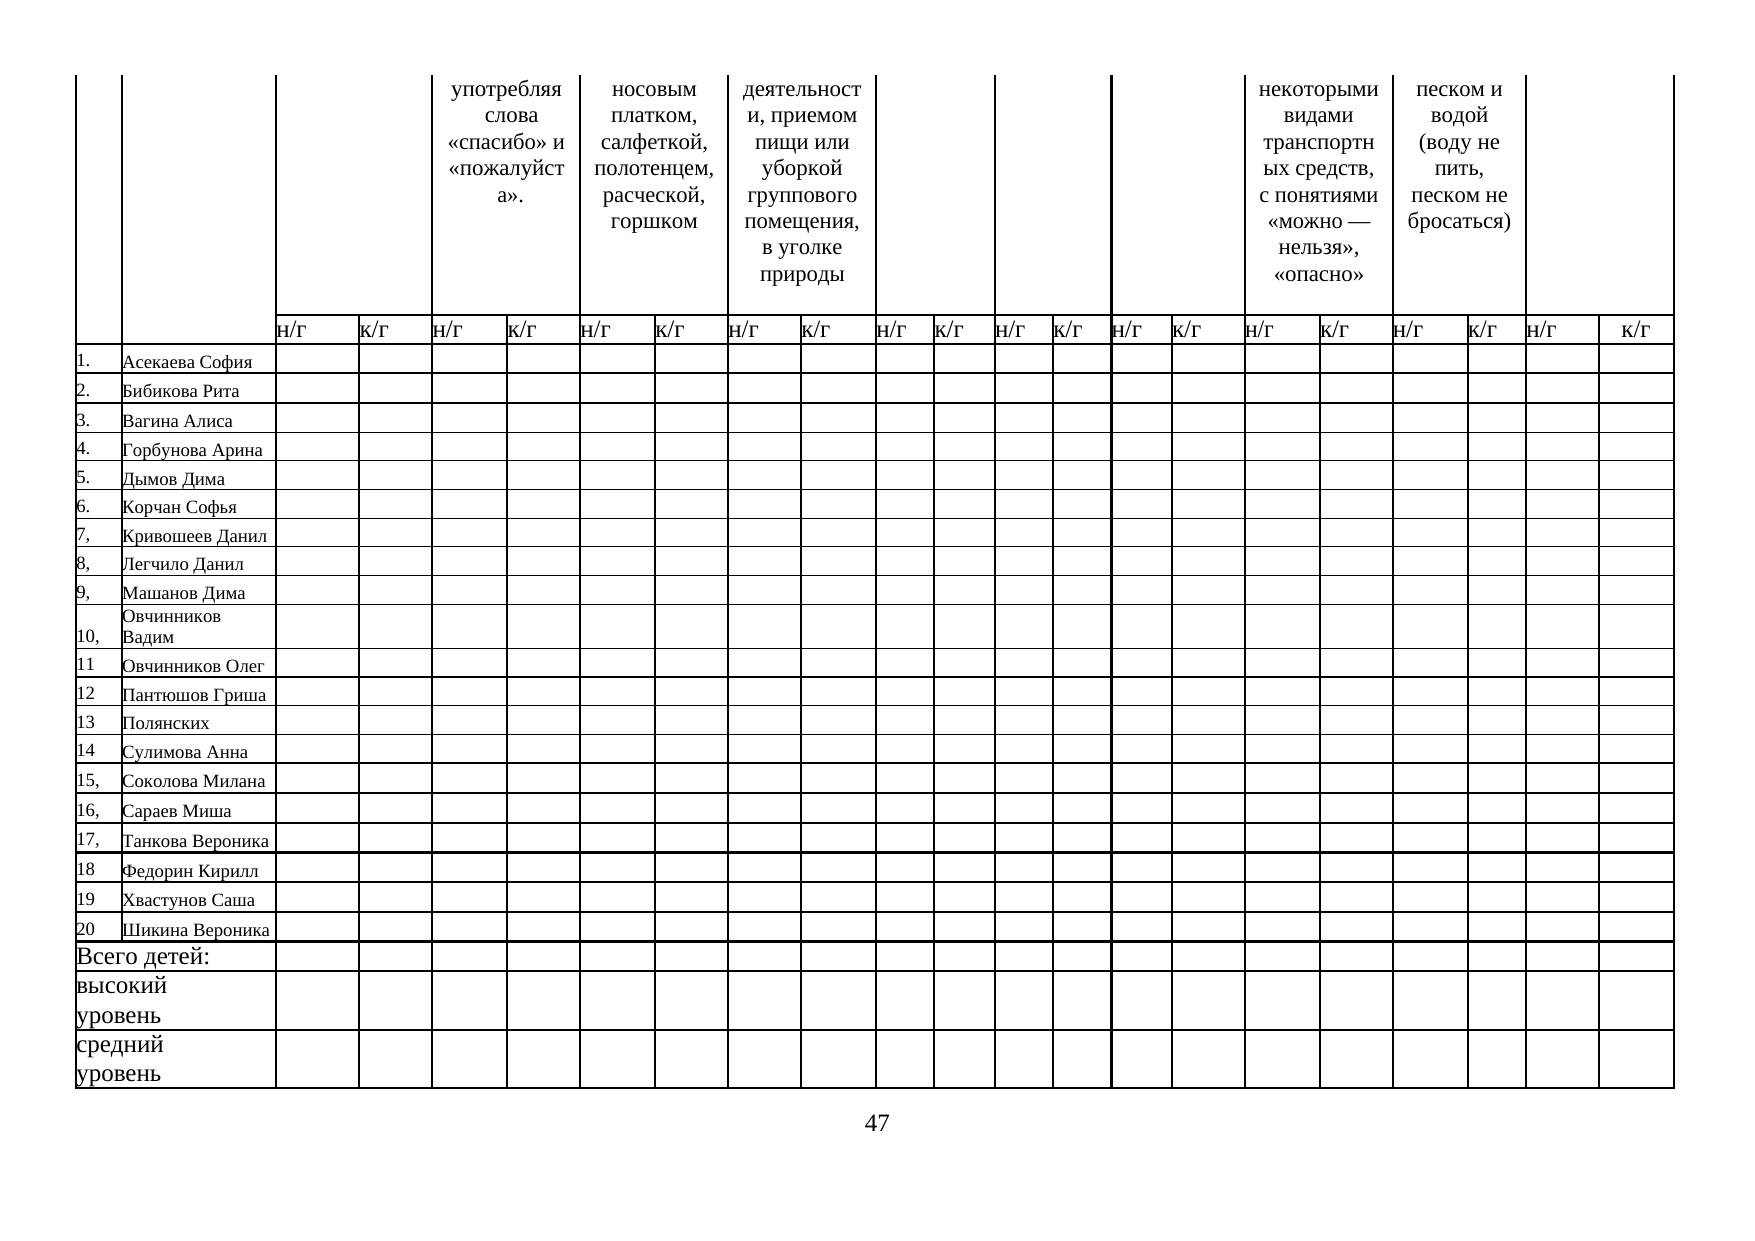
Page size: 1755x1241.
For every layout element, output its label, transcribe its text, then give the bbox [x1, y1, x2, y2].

table_cell [877, 735, 933, 762]
table_cell [778, 706, 800, 734]
table_cell [77, 233, 121, 260]
table_cell [360, 519, 431, 546]
table_cell [1394, 972, 1441, 999]
table_cell [996, 490, 1052, 518]
table_cell [1321, 547, 1392, 575]
table_cell [277, 883, 332, 911]
table_cell н/г [1113, 316, 1171, 343]
table_cell [1113, 181, 1172, 207]
table_cell [332, 764, 358, 792]
table_cell [1113, 972, 1171, 999]
table_cell [277, 678, 332, 705]
table_cell [1286, 519, 1319, 546]
table_cell [277, 706, 332, 734]
table_cell [433, 433, 476, 460]
table_cell [1394, 854, 1441, 881]
table_cell [877, 374, 933, 402]
table_cell [508, 854, 579, 881]
table_cell [778, 374, 800, 402]
table_cell [1441, 490, 1467, 518]
table_cell [507, 207, 579, 233]
table_cell [1394, 764, 1441, 792]
table_cell [877, 490, 933, 518]
table_cell [277, 404, 332, 432]
table_cell [1600, 794, 1673, 822]
table_cell [433, 181, 476, 207]
table_cell [656, 999, 727, 1028]
table_cell [1321, 374, 1392, 402]
table_cell Соколова Милана [123, 764, 275, 792]
table_cell [996, 374, 1052, 402]
table_cell [77, 286, 121, 313]
table_cell [729, 999, 778, 1028]
table_cell [935, 794, 994, 822]
table_cell [360, 404, 431, 432]
table_cell [433, 913, 476, 940]
table_cell [1173, 374, 1244, 402]
table_cell Горбунова Арина [123, 433, 275, 460]
table_cell [656, 854, 727, 881]
table_cell [77, 181, 121, 207]
table_cell [1441, 345, 1467, 372]
table_cell [996, 1058, 1052, 1087]
table_cell [729, 519, 778, 546]
table_cell [1173, 883, 1244, 911]
table_cell [729, 943, 778, 970]
table_cell [778, 735, 800, 762]
table_cell [277, 345, 332, 372]
table_cell [1113, 764, 1171, 792]
table_cell [1600, 883, 1673, 911]
table_cell [877, 128, 934, 154]
table_cell [332, 1031, 358, 1058]
table_cell [1321, 345, 1392, 372]
table_cell [877, 75, 934, 101]
table_cell [360, 1058, 431, 1087]
table_cell [802, 678, 875, 705]
table_cell [778, 461, 800, 489]
table_cell [77, 260, 121, 286]
table_cell [332, 999, 358, 1028]
table_cell [1113, 260, 1172, 286]
table_cell [581, 576, 654, 603]
table_cell [1441, 1058, 1467, 1087]
table_cell к/г [1173, 316, 1244, 343]
table_cell [360, 824, 431, 851]
table_cell [1286, 943, 1319, 970]
table_cell [996, 75, 1053, 101]
table_cell [935, 547, 994, 575]
table_cell [1469, 374, 1525, 402]
table_cell [1321, 490, 1392, 518]
table_cell [1600, 706, 1673, 734]
table_cell [996, 883, 1052, 911]
table_cell [935, 678, 994, 705]
table_cell [935, 461, 994, 489]
table_cell [508, 972, 579, 999]
table_cell [802, 605, 875, 648]
table_cell Вагина Алиса [123, 404, 275, 432]
table_cell [581, 605, 654, 648]
table_cell [476, 207, 507, 233]
table_cell [935, 943, 994, 970]
table_cell [1527, 404, 1598, 432]
table_cell слова [476, 101, 579, 128]
table_cell к/г [802, 316, 875, 343]
table_cell [1246, 404, 1286, 432]
table_cell [1469, 605, 1525, 648]
table_cell [778, 1058, 800, 1087]
table_cell [877, 883, 933, 911]
table_cell [476, 972, 506, 999]
table_cell [778, 433, 800, 460]
table_cell [1527, 605, 1598, 648]
table_cell помещения, [729, 207, 875, 233]
table_cell [476, 678, 506, 705]
table_cell [1321, 764, 1392, 792]
table_cell [1599, 75, 1673, 101]
table_cell [802, 1058, 875, 1087]
table_cell песком не [1394, 181, 1525, 207]
table_cell [1441, 999, 1467, 1028]
table_cell [778, 649, 800, 676]
table_cell [656, 374, 727, 402]
table_cell а». [476, 181, 579, 207]
table_cell [1054, 1058, 1110, 1087]
table_cell [1527, 999, 1598, 1028]
table_cell [508, 678, 579, 705]
table_cell [1286, 824, 1319, 851]
table_cell [508, 943, 579, 970]
table_cell [802, 519, 875, 546]
table_cell и, приемом [729, 101, 875, 128]
table_cell [359, 128, 431, 154]
table_cell [1600, 345, 1673, 372]
table_cell [802, 345, 875, 372]
table_cell [729, 735, 778, 762]
table_cell [508, 519, 579, 546]
table_cell горшком [581, 207, 727, 233]
table_cell [1441, 913, 1467, 940]
table_cell [1394, 649, 1441, 676]
table_cell [581, 1031, 654, 1058]
table_cell [1441, 316, 1467, 343]
table_cell [332, 678, 358, 705]
table_cell [1527, 490, 1598, 518]
table_cell [934, 181, 994, 207]
table_cell [1527, 101, 1599, 128]
table_cell 17, [77, 824, 121, 851]
table_cell [729, 706, 778, 734]
table_cell [476, 345, 506, 372]
table_cell [1441, 547, 1467, 575]
table_cell [359, 207, 431, 233]
table_cell [1246, 605, 1286, 648]
table_cell [1600, 854, 1673, 881]
table_cell [277, 181, 332, 207]
table_cell [359, 286, 431, 313]
table_cell к/г [656, 316, 727, 343]
table_cell [77, 101, 121, 128]
table_cell Шикина Вероника [123, 913, 275, 940]
table_cell в уголке [729, 233, 875, 260]
table_cell [433, 706, 476, 734]
table_cell [996, 706, 1052, 734]
table_cell [996, 207, 1053, 233]
table_cell [1394, 576, 1441, 603]
table_cell [332, 576, 358, 603]
table_cell [802, 854, 875, 881]
table_cell [581, 404, 654, 432]
table_cell [508, 547, 579, 575]
table_cell [77, 314, 121, 343]
table_cell [508, 706, 579, 734]
table_cell [1600, 461, 1673, 489]
table_cell [1468, 260, 1525, 286]
table_cell [1113, 854, 1171, 881]
table_cell н/г [277, 316, 332, 343]
table_cell [1469, 735, 1525, 762]
table_cell [1527, 181, 1599, 207]
table_cell [277, 1031, 332, 1058]
table_cell [1246, 999, 1286, 1028]
table_cell [360, 678, 431, 705]
table_cell [1441, 286, 1468, 313]
table_cell [1173, 490, 1244, 518]
table_cell [277, 207, 332, 233]
table_cell [1321, 943, 1392, 970]
table_cell 1. [77, 345, 121, 372]
table_cell [1113, 824, 1171, 851]
table_cell [1600, 576, 1673, 603]
table_cell [656, 576, 727, 603]
table_cell [802, 972, 875, 999]
table_cell [581, 854, 654, 881]
table_cell [729, 433, 778, 460]
table_cell [996, 605, 1052, 648]
table_cell [935, 345, 994, 372]
table_cell [1246, 706, 1286, 734]
table_cell [360, 345, 431, 372]
table_cell [581, 490, 654, 518]
table_cell [277, 490, 332, 518]
table_cell [332, 233, 359, 260]
table_cell [934, 233, 994, 260]
table_cell [277, 913, 332, 940]
table_cell [1527, 913, 1598, 940]
table_cell [1394, 260, 1441, 286]
table_cell [332, 75, 359, 101]
table_cell [1321, 883, 1392, 911]
table_cell [433, 374, 476, 402]
table_cell [77, 154, 121, 181]
table_cell [1527, 128, 1599, 154]
table_cell [656, 943, 727, 970]
table_cell [1053, 207, 1110, 233]
table_cell [802, 547, 875, 575]
table_cell [581, 286, 655, 313]
table_cell [1246, 854, 1286, 881]
table_cell [433, 794, 476, 822]
table_cell [656, 735, 727, 762]
table_cell [1441, 233, 1468, 260]
table_cell группового [729, 181, 875, 207]
table_cell к/г [1054, 316, 1110, 343]
table_cell [581, 260, 655, 286]
table_cell [359, 233, 431, 260]
table_cell [877, 433, 933, 460]
table_cell «опасно» [1246, 260, 1392, 286]
table_cell [1321, 972, 1392, 999]
table_cell [1246, 794, 1286, 822]
table_cell Дымов Дима [123, 461, 275, 489]
table_cell [1246, 345, 1286, 372]
table_cell [1441, 404, 1467, 432]
table_cell [935, 706, 994, 734]
table_cell [934, 286, 994, 313]
table_cell [433, 764, 476, 792]
table_cell [935, 490, 994, 518]
table_cell [277, 972, 332, 999]
table_cell [1321, 404, 1392, 432]
table_cell [1527, 854, 1598, 881]
table_cell [656, 404, 727, 432]
table_cell платком, [581, 101, 727, 128]
table_cell [935, 576, 994, 603]
table_cell [1113, 794, 1171, 822]
table_cell [778, 404, 800, 432]
table_cell [1469, 649, 1525, 676]
table_cell [1246, 1031, 1286, 1058]
table_cell [1246, 1058, 1286, 1087]
table_cell [277, 999, 332, 1028]
table_cell [476, 943, 506, 970]
table_cell [581, 433, 654, 460]
table_cell [360, 913, 431, 940]
table_cell [123, 314, 275, 343]
table_cell [1053, 286, 1110, 313]
table_cell [1469, 1058, 1525, 1087]
table_cell [1469, 404, 1525, 432]
table_cell [1394, 286, 1441, 313]
table_cell [1173, 706, 1244, 734]
table_cell 2. [77, 374, 121, 402]
table_cell [996, 913, 1052, 940]
table_cell [1600, 649, 1673, 676]
table_cell [1441, 433, 1467, 460]
table_cell [1173, 678, 1244, 705]
table_cell [1286, 854, 1319, 881]
table_cell [476, 576, 506, 603]
table_cell [1113, 490, 1171, 518]
table_cell Пантюшов Гриша [123, 678, 275, 705]
table_cell [332, 433, 358, 460]
table_cell [332, 461, 358, 489]
table_cell [877, 1031, 933, 1058]
table_cell [656, 345, 727, 372]
table_cell [729, 824, 778, 851]
table_cell [332, 260, 359, 286]
table_cell [1321, 706, 1392, 734]
table_cell [729, 649, 778, 676]
table_cell пить, [1394, 154, 1525, 181]
table_cell [332, 972, 358, 999]
table_cell [1173, 854, 1244, 881]
table_cell [332, 883, 358, 911]
table_cell 14 [77, 735, 121, 762]
table_cell [1321, 824, 1392, 851]
table_cell [433, 883, 476, 911]
table_cell [1113, 706, 1171, 734]
table_cell [1600, 913, 1673, 940]
table_cell [277, 260, 332, 286]
table_cell [1600, 519, 1673, 546]
table_cell [359, 181, 431, 207]
table_cell [508, 461, 579, 489]
table_cell [476, 286, 507, 313]
table_cell [1469, 547, 1525, 575]
table_cell [360, 943, 431, 970]
table_cell 9, [77, 576, 121, 603]
table_cell [433, 576, 476, 603]
table_cell [802, 883, 875, 911]
table_cell [1600, 1058, 1673, 1087]
table_cell [877, 605, 933, 648]
table_cell [507, 260, 579, 286]
table_cell [277, 794, 332, 822]
table_cell [996, 233, 1053, 260]
table_cell [1321, 913, 1392, 940]
table_cell [729, 605, 778, 648]
table_cell (воду не [1394, 128, 1525, 154]
table_cell [935, 649, 994, 676]
table_cell [1600, 374, 1673, 402]
table_cell [360, 794, 431, 822]
table_cell «спасибо» и [433, 128, 579, 154]
table_cell [332, 286, 359, 313]
table_cell [1527, 972, 1598, 999]
table_cell [802, 461, 875, 489]
table_cell [1054, 461, 1110, 489]
table_cell [1441, 706, 1467, 734]
table_cell [1527, 345, 1598, 372]
table_cell [801, 286, 875, 313]
table_cell [877, 1058, 933, 1087]
table_cell [1113, 345, 1171, 372]
table_cell [360, 576, 431, 603]
table_cell [935, 735, 994, 762]
table_cell [581, 519, 654, 546]
table_cell [1054, 490, 1110, 518]
table_cell к/г [1469, 316, 1525, 343]
table_cell [1286, 764, 1319, 792]
table_cell [1054, 883, 1110, 911]
table_cell [1527, 794, 1598, 822]
table_cell видами [1246, 101, 1392, 128]
table_cell [433, 999, 476, 1028]
table_cell [1113, 1058, 1171, 1087]
table_cell [1054, 943, 1110, 970]
table_cell [802, 706, 875, 734]
table_cell [655, 286, 727, 313]
table_cell [123, 233, 275, 260]
table_cell [508, 794, 579, 822]
table_cell [935, 404, 994, 432]
table_cell [1054, 706, 1110, 734]
table_cell [1394, 1058, 1441, 1087]
table_cell [935, 764, 994, 792]
table_cell [1441, 649, 1467, 676]
table_cell [802, 764, 875, 792]
table_cell [1286, 999, 1319, 1028]
table_cell [656, 461, 727, 489]
table_cell [581, 943, 654, 970]
table_cell [1321, 854, 1392, 881]
table_cell к/г [1600, 316, 1673, 343]
table_cell [1173, 461, 1244, 489]
table_cell [123, 154, 275, 181]
table_cell [802, 649, 875, 676]
table_cell [332, 943, 358, 970]
table_cell [1246, 547, 1286, 575]
table_cell [778, 316, 800, 343]
table_cell [1054, 794, 1110, 822]
table_cell [1113, 154, 1172, 181]
table_cell [996, 345, 1052, 372]
table_cell [476, 433, 506, 460]
table_cell н/г [581, 316, 654, 343]
table_cell [729, 490, 778, 518]
table_cell Легчило Данил [123, 547, 275, 575]
table_cell [1054, 972, 1110, 999]
table_cell [1054, 404, 1110, 432]
table_cell [1527, 1031, 1598, 1058]
table_cell [1321, 519, 1392, 546]
table_cell [1600, 999, 1673, 1028]
table_cell [1394, 943, 1441, 970]
table_cell [581, 883, 654, 911]
table_cell [77, 75, 121, 101]
table_cell [581, 547, 654, 575]
table_cell [1527, 764, 1598, 792]
table_cell [778, 824, 800, 851]
table_cell 5. [77, 461, 121, 489]
table_cell [1394, 913, 1441, 940]
table_cell [935, 605, 994, 648]
table_cell [935, 824, 994, 851]
table_cell [581, 735, 654, 762]
table_cell [1394, 519, 1441, 546]
table_cell [1321, 433, 1392, 460]
table_cell 4. [77, 433, 121, 460]
table_cell [1441, 1031, 1467, 1058]
table_cell [1113, 374, 1171, 402]
table_cell [802, 824, 875, 851]
table_cell [1054, 374, 1110, 402]
table_cell [1469, 943, 1525, 970]
table_cell [1113, 404, 1171, 432]
table_cell [1113, 233, 1172, 260]
table_cell 7, [77, 519, 121, 546]
table_cell [1527, 433, 1598, 460]
table_cell [1600, 404, 1673, 432]
table_cell нельзя», [1246, 233, 1392, 260]
table_cell [1246, 461, 1286, 489]
table_cell [332, 207, 359, 233]
table_cell [433, 461, 476, 489]
table_cell транспортн [1246, 128, 1392, 154]
table_cell [1441, 576, 1467, 603]
table_cell [332, 345, 358, 372]
table_cell водой [1394, 101, 1525, 128]
table_cell [1321, 576, 1392, 603]
table_cell [332, 101, 359, 128]
table_cell [1321, 461, 1392, 489]
table_cell [1394, 735, 1441, 762]
table_cell [433, 101, 476, 128]
table_cell [1527, 735, 1598, 762]
table_cell [581, 649, 654, 676]
table_cell [934, 207, 994, 233]
table_cell [802, 576, 875, 603]
table_cell [1173, 735, 1244, 762]
table_cell [1113, 207, 1172, 233]
table_cell [332, 649, 358, 676]
table_cell [1600, 605, 1673, 648]
table_cell [1441, 943, 1467, 970]
table_cell [656, 913, 727, 940]
table_cell [1599, 154, 1673, 181]
table_cell [778, 999, 800, 1028]
table_cell [1600, 490, 1673, 518]
table_cell [996, 764, 1052, 792]
table_cell [1286, 649, 1319, 676]
table_cell [1394, 883, 1441, 911]
table_cell [277, 154, 332, 181]
table_cell [729, 374, 778, 402]
table_cell [802, 794, 875, 822]
table_cell [778, 605, 800, 648]
table_cell [277, 943, 332, 970]
table_cell [332, 316, 358, 343]
table_cell [1600, 972, 1673, 999]
table_cell [123, 181, 275, 207]
table_cell [1321, 735, 1392, 762]
table_cell [1600, 1031, 1673, 1058]
table_cell к/г [935, 316, 994, 343]
table_cell [1246, 576, 1286, 603]
table_cell [1441, 519, 1467, 546]
table_cell [1054, 519, 1110, 546]
table_cell [1468, 233, 1525, 260]
table_cell Полянских [123, 706, 275, 734]
table_cell [996, 943, 1052, 970]
table_cell [1599, 128, 1673, 154]
table_cell 12 [77, 678, 121, 705]
table_cell [935, 1031, 994, 1058]
table_cell [433, 854, 476, 881]
table_cell [433, 678, 476, 705]
table_cell [729, 461, 778, 489]
table_cell [1173, 972, 1244, 999]
table_cell [332, 1058, 358, 1087]
table_cell высокий [77, 972, 275, 999]
table_cell [508, 883, 579, 911]
table_cell [778, 943, 800, 970]
table_cell [476, 605, 506, 648]
table_cell [359, 101, 431, 128]
table_cell Хвастунов Саша [123, 883, 275, 911]
table_cell [476, 764, 506, 792]
table_cell [877, 854, 933, 881]
table_cell [1054, 433, 1110, 460]
table_cell н/г [729, 316, 778, 343]
table_cell [729, 883, 778, 911]
table_cell [476, 824, 506, 851]
table_cell [433, 260, 476, 286]
table_cell [1054, 764, 1110, 792]
table_cell [656, 824, 727, 851]
table_cell [996, 519, 1052, 546]
table_cell 6. [77, 490, 121, 518]
table_cell [1441, 883, 1467, 911]
table_cell [1053, 260, 1110, 286]
table_cell [656, 490, 727, 518]
table_cell [1286, 1058, 1319, 1087]
table_cell [508, 433, 579, 460]
table_cell [1173, 794, 1244, 822]
table_cell [1172, 260, 1244, 286]
table_cell [277, 576, 332, 603]
table_cell [1527, 824, 1598, 851]
table_cell [1173, 943, 1244, 970]
table_cell н/г [1527, 316, 1598, 343]
table_cell [1113, 1031, 1171, 1058]
table_cell [1441, 605, 1467, 648]
table_cell [729, 794, 778, 822]
table_cell [1173, 576, 1244, 603]
table_cell [934, 260, 994, 286]
table_cell [877, 181, 934, 207]
table_cell [877, 576, 933, 603]
table_cell [996, 794, 1052, 822]
table_cell [935, 999, 994, 1028]
table_cell [1468, 286, 1525, 313]
table_cell [1599, 233, 1673, 260]
table_cell [996, 154, 1053, 181]
table_cell [1173, 404, 1244, 432]
table_cell н/г [433, 316, 476, 343]
table_cell [433, 404, 476, 432]
table_cell [433, 1058, 476, 1087]
table_cell [476, 461, 506, 489]
table_cell [1527, 154, 1599, 181]
table_cell бросаться) [1394, 207, 1525, 233]
table_cell [1599, 101, 1673, 128]
table_cell 20 [77, 913, 121, 940]
table_cell расческой, [581, 181, 727, 207]
table_cell [508, 1031, 579, 1058]
table_cell [360, 706, 431, 734]
table_cell [332, 854, 358, 881]
table_cell [433, 490, 476, 518]
table_cell [996, 1031, 1052, 1058]
table_cell [1054, 854, 1110, 881]
table_cell [581, 345, 654, 372]
table_cell [877, 260, 934, 286]
table_cell [996, 735, 1052, 762]
table_cell [877, 461, 933, 489]
table_cell [277, 1058, 332, 1087]
table_cell [729, 576, 778, 603]
table_cell [1469, 1031, 1525, 1058]
table_cell [476, 735, 506, 762]
table_cell [729, 764, 778, 792]
table_cell [1394, 999, 1441, 1028]
table_cell [729, 854, 778, 881]
table_cell [581, 1058, 654, 1087]
table_cell [934, 128, 994, 154]
table_cell [1527, 260, 1599, 286]
table_cell [476, 913, 506, 940]
table_cell [476, 316, 506, 343]
table_cell [1054, 345, 1110, 372]
table_cell [1600, 764, 1673, 792]
table_cell [1286, 461, 1319, 489]
table_cell [935, 433, 994, 460]
table_cell [1173, 1031, 1244, 1058]
table_cell [277, 735, 332, 762]
table_cell природы [729, 260, 875, 286]
table_cell [360, 461, 431, 489]
table_cell [1469, 883, 1525, 911]
table_cell [332, 824, 358, 851]
table_cell [476, 519, 506, 546]
table_cell [360, 1031, 431, 1058]
table_cell Овчинников Вадим [123, 605, 275, 648]
table_cell [1527, 233, 1599, 260]
table_cell [508, 576, 579, 603]
table_cell [656, 605, 727, 648]
table_cell [802, 433, 875, 460]
table_cell [778, 913, 800, 940]
table_cell [1469, 824, 1525, 851]
table_cell [1394, 433, 1441, 460]
table_cell [1172, 101, 1244, 128]
table_cell [935, 883, 994, 911]
table_cell [1394, 605, 1441, 648]
table_cell [802, 999, 875, 1028]
table_cell [1394, 824, 1441, 851]
table_cell [1173, 824, 1244, 851]
table_cell [996, 999, 1052, 1028]
table_cell [507, 286, 579, 313]
table_cell 8, [77, 547, 121, 575]
table_cell [359, 154, 431, 181]
table_cell [359, 260, 431, 286]
table_cell [360, 374, 431, 402]
table_cell [508, 374, 579, 402]
table_cell [996, 128, 1053, 154]
table_cell [729, 1031, 778, 1058]
table_cell [476, 233, 507, 260]
table_cell салфеткой, [581, 128, 727, 154]
table_cell [934, 101, 994, 128]
table_cell [877, 207, 934, 233]
table_cell [1172, 128, 1244, 154]
table_cell употребляя [433, 75, 579, 101]
table_cell [877, 286, 934, 313]
table_cell [1321, 678, 1392, 705]
table_cell [656, 1031, 727, 1058]
table_cell [508, 764, 579, 792]
table_cell [508, 404, 579, 432]
table_cell [778, 547, 800, 575]
table_cell [1113, 678, 1171, 705]
table_cell [1469, 913, 1525, 940]
table_cell [476, 374, 506, 402]
table_cell [332, 404, 358, 432]
table_cell [1286, 316, 1319, 343]
table_cell [433, 943, 476, 970]
table_cell [996, 181, 1053, 207]
table_cell [1173, 433, 1244, 460]
table_cell Всего детей: [77, 943, 275, 970]
table_cell [581, 913, 654, 940]
table_cell 13 [77, 706, 121, 734]
table_cell [1441, 461, 1467, 489]
table_cell [476, 854, 506, 881]
table_cell [1113, 913, 1171, 940]
table_cell пищи или [729, 128, 875, 154]
table_cell [1246, 374, 1286, 402]
table_cell уборкой [729, 154, 875, 181]
table_cell [1054, 576, 1110, 603]
table_cell [935, 854, 994, 881]
table_cell [1246, 972, 1286, 999]
table_cell «можно — [1246, 207, 1392, 233]
table_cell [360, 649, 431, 676]
table_cell [1527, 286, 1599, 313]
table_cell [277, 233, 332, 260]
table_cell [1246, 943, 1286, 970]
table_cell [508, 345, 579, 372]
table_cell [1286, 794, 1319, 822]
table_cell [1321, 1031, 1392, 1058]
table_cell [1527, 519, 1598, 546]
table_cell [877, 154, 934, 181]
table_cell [729, 547, 778, 575]
table_cell [1173, 913, 1244, 940]
table_cell [1469, 678, 1525, 705]
table_cell [277, 433, 332, 460]
table_cell [508, 913, 579, 940]
table_cell [1469, 461, 1525, 489]
table_cell [996, 854, 1052, 881]
table_cell 10, [77, 605, 121, 648]
table_cell [1246, 824, 1286, 851]
table_cell [1113, 128, 1172, 154]
table_cell [996, 404, 1052, 432]
table_cell [934, 154, 994, 181]
table_cell [877, 519, 933, 546]
table_cell [778, 883, 800, 911]
table_cell [1113, 433, 1171, 460]
table_cell [581, 374, 654, 402]
table_cell [433, 207, 476, 233]
table_cell [778, 345, 800, 372]
table_cell ых средств, [1246, 154, 1392, 181]
table_cell [877, 345, 933, 372]
table_cell [1286, 605, 1319, 648]
table_cell [1172, 233, 1244, 260]
table_cell [1286, 972, 1319, 999]
table_cell [1286, 547, 1319, 575]
table_cell [729, 913, 778, 940]
table_cell [433, 605, 476, 648]
table_cell 18 [77, 854, 121, 881]
table_cell [1527, 1058, 1598, 1087]
table_cell [1054, 649, 1110, 676]
table_cell [1394, 706, 1441, 734]
table_cell [123, 75, 275, 101]
table_cell [1600, 824, 1673, 851]
table_cell [996, 972, 1052, 999]
table_cell [935, 972, 994, 999]
table_cell [359, 75, 431, 101]
table_cell к/г [360, 316, 431, 343]
table_cell [1599, 181, 1673, 207]
table_cell [1600, 735, 1673, 762]
table_cell [1441, 794, 1467, 822]
table_cell [1113, 735, 1171, 762]
table_cell [476, 404, 506, 432]
table_cell [433, 286, 476, 313]
table_cell [123, 260, 275, 286]
table_cell н/г [1246, 316, 1286, 343]
table_cell [656, 794, 727, 822]
table_cell [123, 207, 275, 233]
table_cell уровень [77, 1058, 275, 1087]
table_cell [332, 154, 359, 181]
table_cell [508, 824, 579, 851]
table_cell [1053, 128, 1110, 154]
table_cell [656, 883, 727, 911]
table_cell к/г [508, 316, 579, 343]
table_cell [802, 913, 875, 940]
table_cell [1286, 1031, 1319, 1058]
table_cell [1173, 605, 1244, 648]
table_cell [1600, 433, 1673, 460]
table_cell [729, 286, 778, 313]
table_cell уровень [77, 999, 275, 1028]
table_cell [123, 101, 275, 128]
table_cell [877, 706, 933, 734]
table_cell [1113, 461, 1171, 489]
table_cell [1469, 764, 1525, 792]
table_cell [877, 404, 933, 432]
table_cell Сулимова Анна [123, 735, 275, 762]
table_cell Кривошеев Данил [123, 519, 275, 546]
table_cell [1113, 576, 1171, 603]
table_cell [507, 233, 579, 260]
table_cell [360, 764, 431, 792]
table_cell [332, 181, 359, 207]
table_cell [802, 735, 875, 762]
table_cell [877, 649, 933, 676]
table_cell полотенцем, [581, 154, 727, 181]
table_cell [508, 649, 579, 676]
table_cell [123, 286, 275, 313]
table_cell [1286, 286, 1320, 313]
table_cell [1054, 547, 1110, 575]
table_cell [476, 794, 506, 822]
table_cell [1394, 461, 1441, 489]
table_cell [656, 547, 727, 575]
table_cell [1441, 972, 1467, 999]
table_cell [996, 678, 1052, 705]
table_cell [1286, 576, 1319, 603]
table_cell [1394, 794, 1441, 822]
table_cell [1053, 101, 1110, 128]
table_cell [1246, 883, 1286, 911]
table_cell [476, 706, 506, 734]
table_cell [1286, 404, 1319, 432]
table_cell [1172, 286, 1244, 313]
table_cell [433, 519, 476, 546]
table_cell [1113, 883, 1171, 911]
table_cell [729, 345, 778, 372]
table_cell [581, 706, 654, 734]
table_cell [1286, 913, 1319, 940]
table_cell [360, 999, 431, 1028]
table_cell н/г [1394, 316, 1441, 343]
table_cell [1527, 547, 1598, 575]
table_cell [935, 519, 994, 546]
table_cell [1113, 649, 1171, 676]
table_cell 15, [77, 764, 121, 792]
table_cell некоторыми [1246, 75, 1392, 101]
table_cell [655, 233, 727, 260]
table_cell [581, 678, 654, 705]
table_cell [581, 461, 654, 489]
table_cell [1527, 678, 1598, 705]
table_cell [277, 605, 332, 648]
table_cell [1286, 490, 1319, 518]
table_cell [1053, 181, 1110, 207]
table_cell [778, 1031, 800, 1058]
table_cell [1527, 706, 1598, 734]
table_cell [277, 286, 332, 313]
table_cell [1441, 854, 1467, 881]
table_cell [1286, 345, 1319, 372]
table_cell [802, 943, 875, 970]
table_cell [1053, 154, 1110, 181]
table_cell [778, 764, 800, 792]
table_cell [655, 260, 727, 286]
table_cell [1286, 374, 1319, 402]
table_cell [1321, 605, 1392, 648]
table_cell [778, 678, 800, 705]
table_cell [1321, 999, 1392, 1028]
table_cell [277, 764, 332, 792]
table_cell [77, 207, 121, 233]
table_cell [996, 649, 1052, 676]
table_cell [877, 972, 933, 999]
table_cell [656, 433, 727, 460]
table_cell [433, 972, 476, 999]
table_cell [1246, 764, 1286, 792]
table_cell [1441, 824, 1467, 851]
table_cell [277, 519, 332, 546]
table_cell [729, 404, 778, 432]
table_cell [1113, 75, 1172, 101]
table_cell [935, 913, 994, 940]
table_cell [433, 824, 476, 851]
table_cell [1599, 207, 1673, 233]
table_cell [360, 854, 431, 881]
table_cell [332, 547, 358, 575]
table_cell [1441, 764, 1467, 792]
table_cell [1246, 678, 1286, 705]
table_cell [1600, 678, 1673, 705]
table_cell [1172, 154, 1244, 181]
table_cell песком и [1394, 75, 1525, 101]
table_cell [476, 883, 506, 911]
table_cell [802, 404, 875, 432]
table_cell [1527, 374, 1598, 402]
table_cell [1469, 794, 1525, 822]
table_cell [277, 824, 332, 851]
table_cell [581, 999, 654, 1028]
table_cell [802, 1031, 875, 1058]
table_cell [433, 649, 476, 676]
table_cell [996, 461, 1052, 489]
table_cell [656, 678, 727, 705]
table_cell [996, 576, 1052, 603]
table_cell [360, 605, 431, 648]
table_cell [508, 605, 579, 648]
table_cell [1053, 233, 1110, 260]
table_cell [778, 519, 800, 546]
table_cell [332, 735, 358, 762]
table_cell [277, 461, 332, 489]
table_cell [1054, 824, 1110, 851]
table_cell [476, 1058, 506, 1087]
table_cell носовым [581, 75, 727, 101]
table_cell 19 [77, 883, 121, 911]
table_cell [1113, 519, 1171, 546]
table_cell [729, 1058, 778, 1087]
table_cell [1469, 519, 1525, 546]
table_cell [360, 972, 431, 999]
table_cell Корчан Софья [123, 490, 275, 518]
table_cell [581, 764, 654, 792]
table_cell [935, 374, 994, 402]
table_cell [77, 128, 121, 154]
table_cell [277, 128, 332, 154]
table_cell [1469, 433, 1525, 460]
table_cell [476, 999, 506, 1028]
table_cell [332, 706, 358, 734]
table_cell [277, 75, 332, 101]
table_cell [729, 678, 778, 705]
table_cell [656, 649, 727, 676]
table_cell [1113, 605, 1171, 648]
table_cell н/г [996, 316, 1052, 343]
table_cell [1469, 576, 1525, 603]
table_cell [877, 999, 933, 1028]
table_cell к/г [1321, 316, 1392, 343]
table_cell [332, 913, 358, 940]
table_cell [1173, 519, 1244, 546]
table_cell [1469, 345, 1525, 372]
table_cell [433, 547, 476, 575]
table_cell [1113, 943, 1171, 970]
table_cell [277, 374, 332, 402]
table_cell [1441, 374, 1467, 402]
table_cell [1054, 999, 1110, 1028]
table_cell [1246, 735, 1286, 762]
table_cell [877, 764, 933, 792]
table_cell [1286, 735, 1319, 762]
table_cell [508, 490, 579, 518]
table_cell [1600, 943, 1673, 970]
table_cell [1173, 547, 1244, 575]
table_cell [729, 972, 778, 999]
table_cell [277, 649, 332, 676]
table_cell [1172, 181, 1244, 207]
table_cell [1113, 999, 1171, 1028]
table_cell [1054, 735, 1110, 762]
table_cell [476, 490, 506, 518]
table_cell [123, 128, 275, 154]
table_cell [476, 547, 506, 575]
table_cell [433, 233, 476, 260]
table_cell [1321, 1058, 1392, 1087]
table_cell [508, 999, 579, 1028]
table_cell [1527, 883, 1598, 911]
table_cell [1173, 345, 1244, 372]
table_cell [1321, 794, 1392, 822]
table_cell [1527, 75, 1599, 101]
table_cell [1527, 943, 1598, 970]
table_cell [1173, 1058, 1244, 1087]
table_cell [1441, 260, 1468, 286]
table_cell [332, 490, 358, 518]
table_cell [1286, 883, 1319, 911]
table_cell [1321, 649, 1392, 676]
table_cell [360, 433, 431, 460]
table_cell [656, 1058, 727, 1087]
table_cell [877, 233, 934, 260]
table_cell [778, 490, 800, 518]
table_cell [996, 101, 1053, 128]
table_cell [1173, 999, 1244, 1028]
table_cell [332, 128, 359, 154]
table_cell [996, 824, 1052, 851]
table_cell [1054, 678, 1110, 705]
table_cell [1113, 286, 1172, 313]
table_cell н/г [877, 316, 933, 343]
table_cell [581, 794, 654, 822]
table_cell [656, 972, 727, 999]
table_cell [1441, 678, 1467, 705]
table_cell [877, 678, 933, 705]
table_cell [1441, 735, 1467, 762]
table_cell [778, 972, 800, 999]
table_cell [877, 824, 933, 851]
table_cell с понятиями [1246, 181, 1392, 207]
table_cell Бибикова Рита [123, 374, 275, 402]
table_cell [1286, 433, 1319, 460]
table_cell [877, 943, 933, 970]
table_cell [1527, 207, 1599, 233]
table_cell [1600, 547, 1673, 575]
table_cell Сараев Миша [123, 794, 275, 822]
table_cell [508, 735, 579, 762]
table_cell [778, 794, 800, 822]
table_cell [1172, 207, 1244, 233]
table_cell [802, 490, 875, 518]
table_cell [1113, 101, 1172, 128]
table_cell 3. [77, 404, 121, 432]
table_cell [802, 374, 875, 402]
table_cell [1469, 490, 1525, 518]
table_cell [1394, 404, 1441, 432]
table_cell [1394, 490, 1441, 518]
table_cell Федорин Кирилл [123, 854, 275, 881]
table_cell [877, 101, 934, 128]
table_cell [332, 605, 358, 648]
table_cell [1394, 345, 1441, 372]
table_cell [877, 547, 933, 575]
table_cell [1527, 649, 1598, 676]
table_cell [996, 260, 1053, 286]
table_cell [1053, 75, 1110, 101]
table_cell [360, 883, 431, 911]
table_cell Танкова Вероника [123, 824, 275, 851]
table_cell [1246, 286, 1286, 313]
table_cell [1394, 678, 1441, 705]
table_cell [1173, 764, 1244, 792]
table_cell [1527, 576, 1598, 603]
table_cell Асекаева София [123, 345, 275, 372]
table_cell [1469, 999, 1525, 1028]
table_cell [1469, 854, 1525, 881]
table_cell 11 [77, 649, 121, 676]
table_cell [1527, 461, 1598, 489]
table_cell [656, 764, 727, 792]
table_cell деятельност [729, 75, 875, 101]
table_cell средний [77, 1031, 275, 1058]
table_cell [1599, 286, 1673, 313]
table_cell [360, 547, 431, 575]
table_cell [332, 374, 358, 402]
table_cell [433, 735, 476, 762]
table_cell Овчинников Олег [123, 649, 275, 676]
table_cell [1246, 649, 1286, 676]
table_cell [1246, 913, 1286, 940]
table_cell 16, [77, 794, 121, 822]
table_cell [996, 433, 1052, 460]
table_cell [581, 824, 654, 851]
table_cell [433, 345, 476, 372]
table_cell [934, 75, 994, 101]
table_cell [1172, 75, 1244, 101]
table_cell [656, 706, 727, 734]
table_cell [508, 1058, 579, 1087]
table_cell [778, 576, 800, 603]
table_cell [1054, 1031, 1110, 1058]
table_cell [332, 519, 358, 546]
table_cell [1054, 605, 1110, 648]
table_cell [1054, 913, 1110, 940]
table_cell [1286, 678, 1319, 705]
table_cell [877, 794, 933, 822]
table_cell [1469, 706, 1525, 734]
table_cell [996, 286, 1053, 313]
table_cell [1469, 972, 1525, 999]
table_cell [1246, 490, 1286, 518]
table_cell [360, 490, 431, 518]
table_cell [277, 547, 332, 575]
table_cell [1394, 233, 1441, 260]
table_cell [1599, 260, 1673, 286]
table_cell [581, 233, 655, 260]
table_cell [1394, 374, 1441, 402]
table_cell [1113, 547, 1171, 575]
table_cell [1320, 286, 1392, 313]
table_cell [476, 260, 507, 286]
table_cell [1394, 1031, 1441, 1058]
table_cell [433, 1031, 476, 1058]
table_cell [1286, 706, 1319, 734]
table_cell [277, 101, 332, 128]
table_cell [332, 794, 358, 822]
table_cell [360, 735, 431, 762]
table_cell [1173, 649, 1244, 676]
table_cell [581, 972, 654, 999]
table_cell [778, 854, 800, 881]
table_cell [996, 547, 1052, 575]
table_cell [476, 649, 506, 676]
table_cell «пожалуйст [433, 154, 579, 181]
table_cell [877, 913, 933, 940]
table_cell [277, 854, 332, 881]
table_cell Машанов Дима [123, 576, 275, 603]
table_cell [1394, 547, 1441, 575]
table_cell [1246, 433, 1286, 460]
table_cell [778, 286, 801, 313]
table_cell [476, 1031, 506, 1058]
table_cell [1246, 519, 1286, 546]
table_cell [656, 519, 727, 546]
table_cell [935, 1058, 994, 1087]
